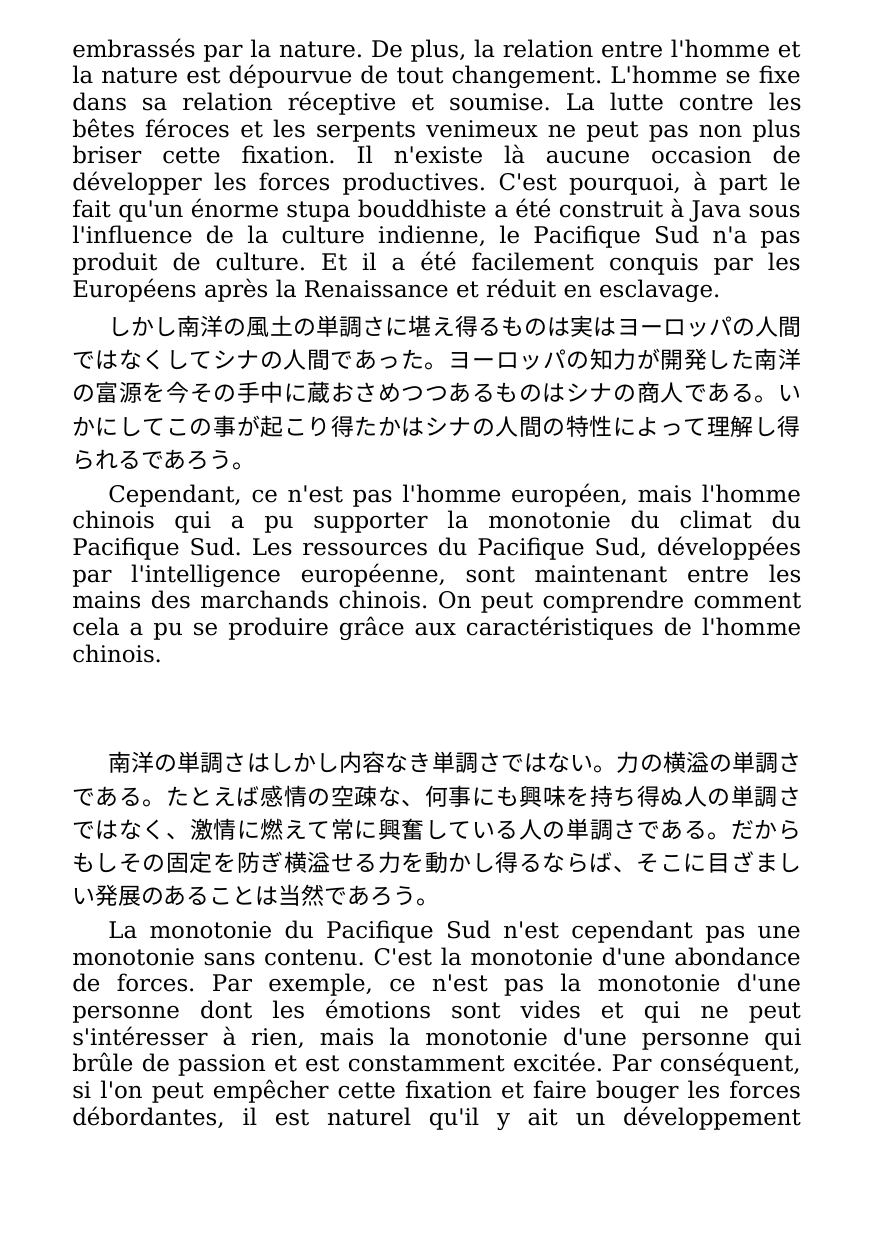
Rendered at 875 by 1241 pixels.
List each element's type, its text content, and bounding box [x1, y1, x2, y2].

text Cependant, ce n'est pas l'homme européen, mais l'homme chinois qui a pu supporter la monotonie du climat du Pacifique Sud. Les ressources du Pacifique Sud, développées par l'intelligence européenne, sont maintenant entre les mains des marchands chinois. On peut comprendre comment cela a pu se produire grâce aux caractéristiques de l'homme chinois. [72, 481, 802, 667]
text 南洋の単調さはしかし内容なき単調さではない。力の横溢の単調さである。たとえば感情の空疎な、何事にも興味を持ち得ぬ人の単調さではなく、激情に燃えて常に興奮している人の単調さである。だからもしその固定を防ぎ横溢せる力を動かし得るならば、そこに目ざましい発展のあることは当然であろう。 [72, 745, 802, 911]
text embrassés par la nature. De plus, la relation entre l'homme et la nature est dépourvue de tout changement. L'homme se fixe dans sa relation réceptive et soumise. La lutte contre les bêtes féroces et les serpents venimeux ne peut pas non plus briser cette fixation. Il n'existe là aucune occasion de développer les forces productives. C'est pourquoi, à part le fait qu'un énorme stupa bouddhiste a été construit à Java sous l'influence de la culture indienne, le Pacifique Sud n'a pas produit de culture. Et il a été facilement conquis par les Européens après la Renaissance et réduit en esclavage. [72, 36, 802, 303]
text しかし南洋の風土の単調さに堪え得るものは実はヨーロッパの人間ではなくしてシナの人間であった。ヨーロッパの知力が開発した南洋の富源を今その手中に蔵おさめつつあるものはシナの商人である。いかにしてこの事が起こり得たかはシナの人間の特性によって理解し得られるであろう。 [72, 309, 802, 475]
text La monotonie du Pacifique Sud n'est cependant pas une monotonie sans contenu. C'est la monotonie d'une abondance de forces. Par exemple, ce n'est pas la monotonie d'une personne dont les émotions sont vides et qui ne peut s'intéresser à rien, mais la monotonie d'une personne qui brûle de passion et est constamment excitée. Par conséquent, si l'on peut empêcher cette fixation et faire bouger les forces débordantes, il est naturel qu'il y ait un développement [72, 917, 802, 1131]
